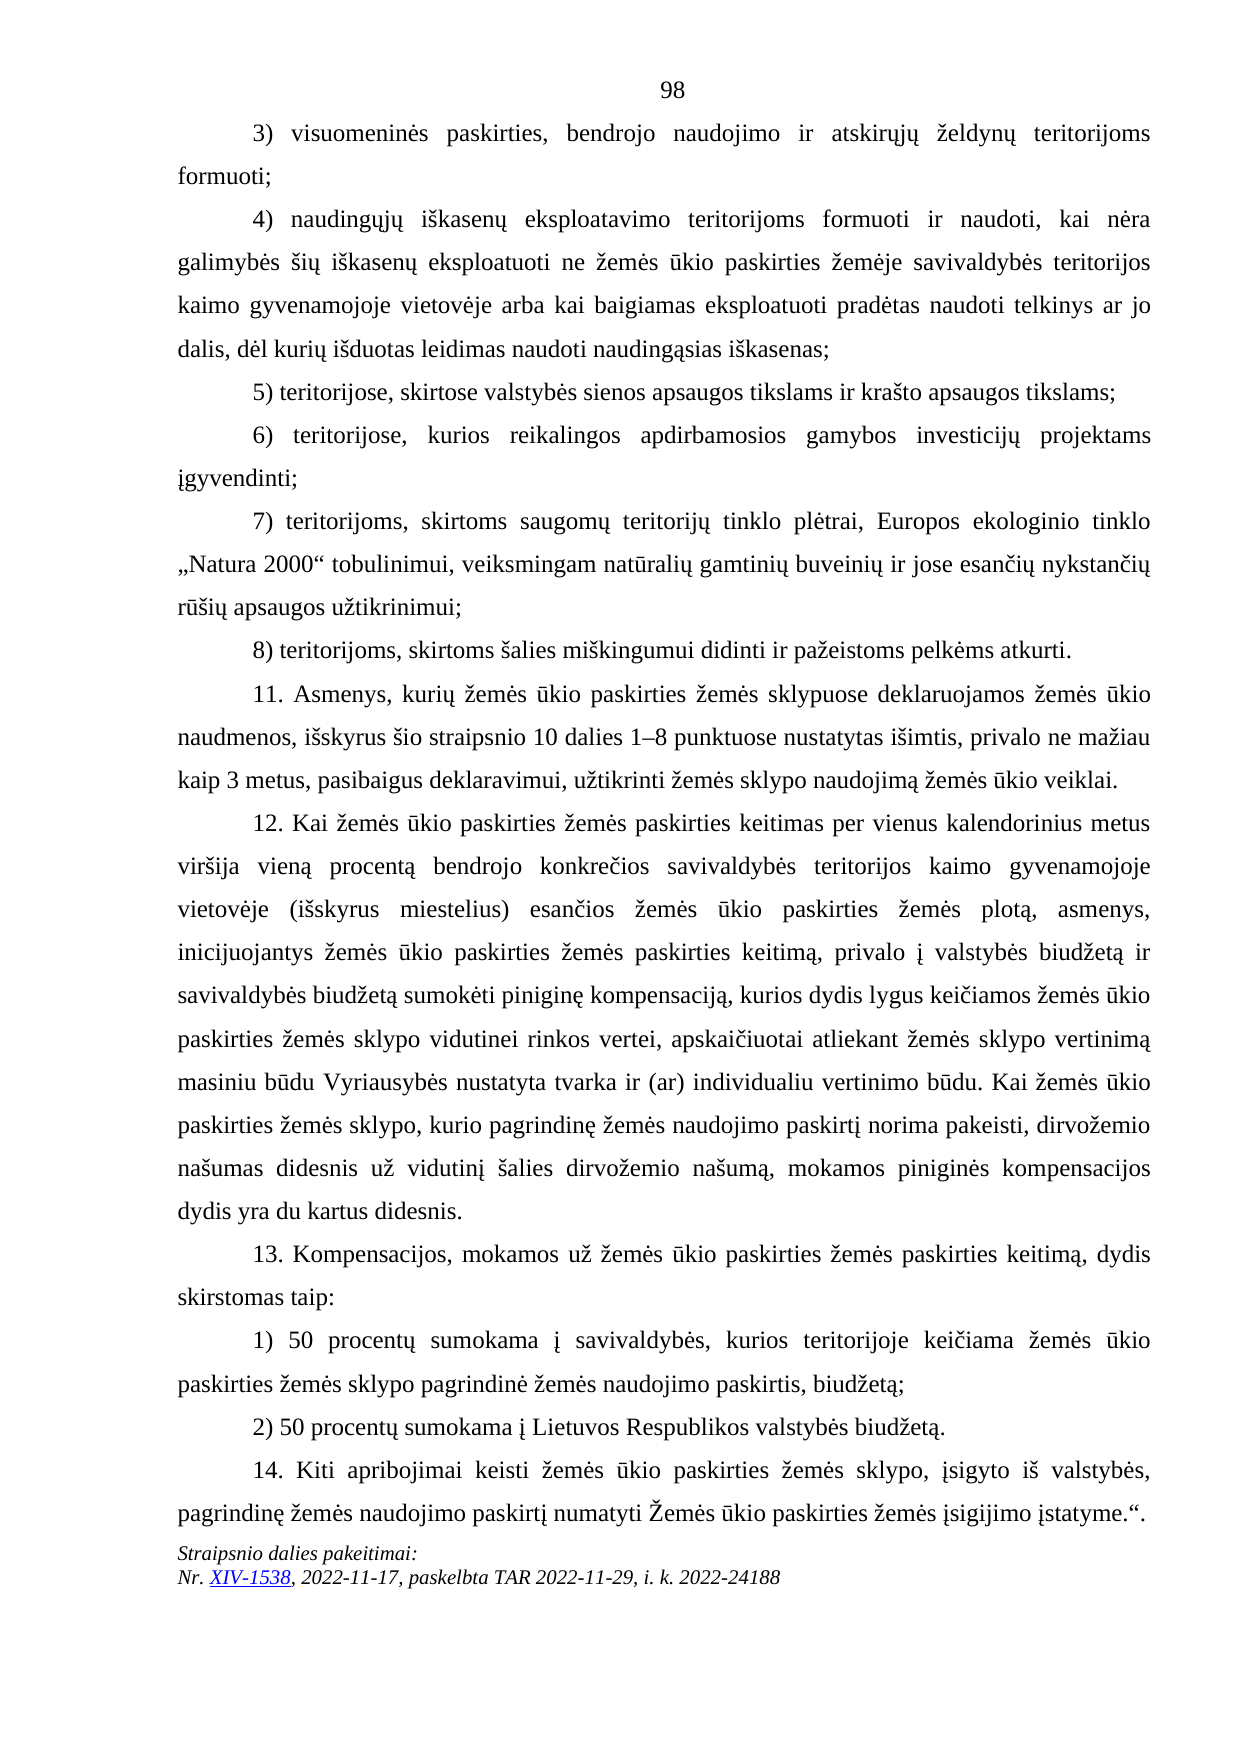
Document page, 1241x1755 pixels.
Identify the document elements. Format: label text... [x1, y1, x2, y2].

text 13. Kompensacijos, mokamos už žemės ūkio paskirties žemės paskirties keitimą, dydis skirstomas taip: [177, 1239, 1152, 1311]
text Nr. XIV-1538, 2022-11-17, paskelbta TAR 2022-11-29, i. k. 2022-24188 [177, 1565, 1152, 1589]
text 6) teritorijose, kurios reikalingos apdirbamosios gamybos investicijų projektams įgyvendinti; [177, 420, 1152, 492]
text 14. Kiti apribojimai keisti žemės ūkio paskirties žemės sklypo, įsigyto iš valstybės, pagrindinę žemės naudojimo paskirtį numatyti Žemės ūkio paskirties žemės įsigijimo įstatyme.“. [177, 1455, 1152, 1527]
text 1) 50 procentų sumokama į savivaldybės, kurios teritorijoje keičiama žemės ūkio paskirties žemės sklypo pagrindinė žemės naudojimo paskirtis, biudžetą; [177, 1326, 1152, 1397]
text 7) teritorijoms, skirtoms saugomų teritorijų tinklo plėtrai, Europos ekologinio tinklo „Natura 2000“ tobulinimui, veiksmingam natūralių gamtinių buveinių ir jose esančių nykstančių rūšių apsaugos užtikrinimui; [177, 506, 1152, 621]
text 2) 50 procentų sumokama į Lietuvos Respublikos valstybės biudžetą. [177, 1412, 1152, 1441]
text 3) visuomeninės paskirties, bendrojo naudojimo ir atskirųjų želdynų teritorijoms formuoti; [177, 118, 1152, 190]
text 4) naudingųjų iškasenų eksploatavimo teritorijoms formuoti ir naudoti, kai nėra galimybės šių iškasenų eksploatuoti ne žemės ūkio paskirties žemėje savivaldybės teritorijos kaimo gyvenamojoje vietovėje arba kai baigiamas eksploatuoti pradėtas naudoti telkinys ar jo dalis, dėl kurių išduotas leidimas naudoti naudingąsias iškasenas; [177, 204, 1152, 362]
text 8) teritorijoms, skirtoms šalies miškingumui didinti ir pažeistoms pelkėms atkurti. [177, 636, 1152, 664]
text 5) teritorijose, skirtose valstybės sienos apsaugos tikslams ir krašto apsaugos tikslams; [177, 377, 1152, 406]
text 12. Kai žemės ūkio paskirties žemės paskirties keitimas per vienus kalendorinius metus viršija vieną procentą bendrojo konkrečios savivaldybės teritorijos kaimo gyvenamojoje vietovėje (išskyrus miestelius) esančios žemės ūkio paskirties žemės plotą, asmenys, inicijuojantys žemės ūkio paskirties žemės paskirties keitimą, privalo į valstybės biudžetą ir savivaldybės biudžetą sumokėti piniginę kompensaciją, kurios dydis lygus keičiamos žemės ūkio paskirties žemės sklypo vidutinei rinkos vertei, apskaičiuotai atliekant žemės sklypo vertinimą masiniu būdu Vyriausybės nustatyta tvarka ir (ar) individualiu vertinimo būdu. Kai žemės ūkio paskirties žemės sklypo, kurio pagrindinę žemės naudojimo paskirtį norima pakeisti, dirvožemio našumas didesnis už vidutinį šalies dirvožemio našumą, mokamos piniginės kompensacijos dydis yra du kartus didesnis. [177, 808, 1152, 1225]
text 11. Asmenys, kurių žemės ūkio paskirties žemės sklypuose deklaruojamos žemės ūkio naudmenos, išskyrus šio straipsnio 10 dalies 1–8 punktuose nustatytas išimtis, privalo ne mažiau kaip 3 metus, pasibaigus deklaravimui, užtikrinti žemės sklypo naudojimą žemės ūkio veiklai. [177, 679, 1152, 794]
text Straipsnio dalies pakeitimai: [177, 1541, 1152, 1565]
